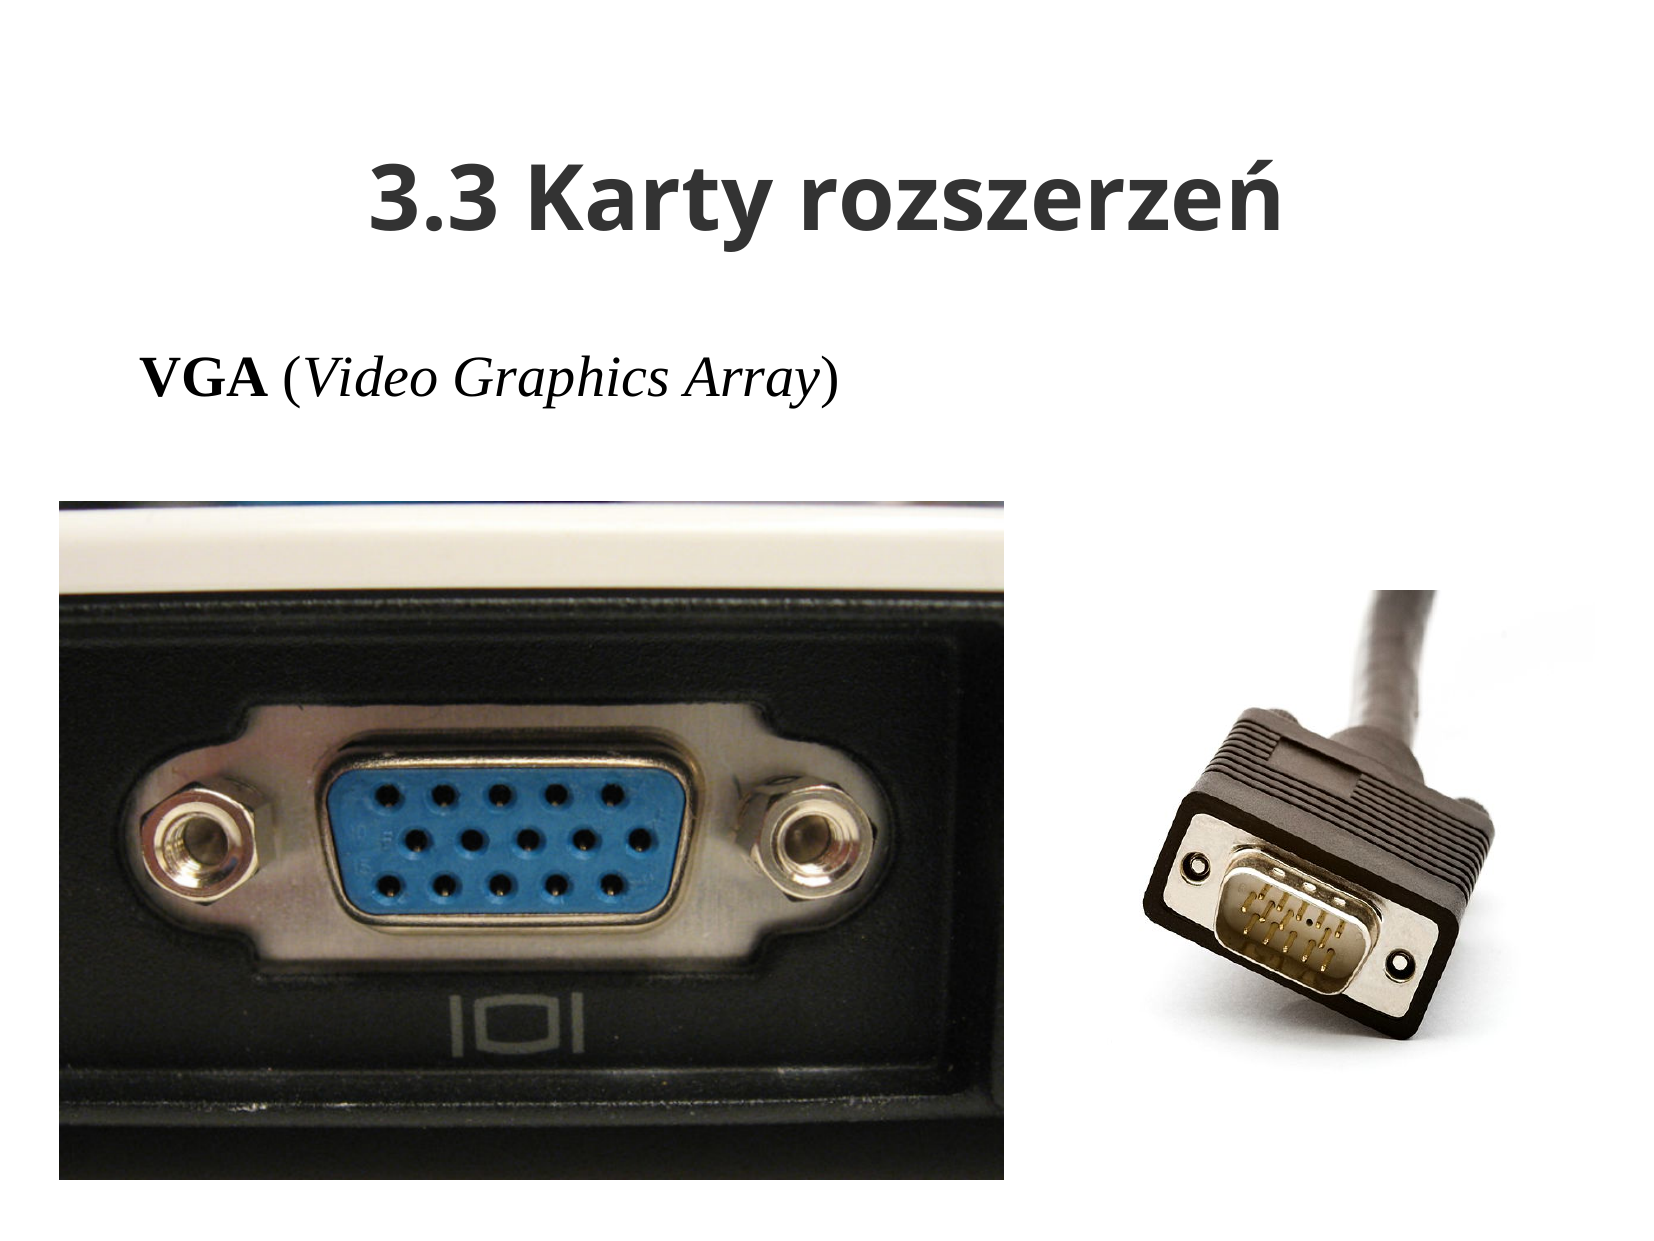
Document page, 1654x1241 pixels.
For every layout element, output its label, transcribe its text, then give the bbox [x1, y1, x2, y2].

picture [59, 501, 1004, 1180]
list VGA (Video Graphics Array) [121, 344, 1534, 1127]
picture [1033, 590, 1595, 1123]
title 3.3 Karty rozszerzeń [121, 91, 1534, 299]
